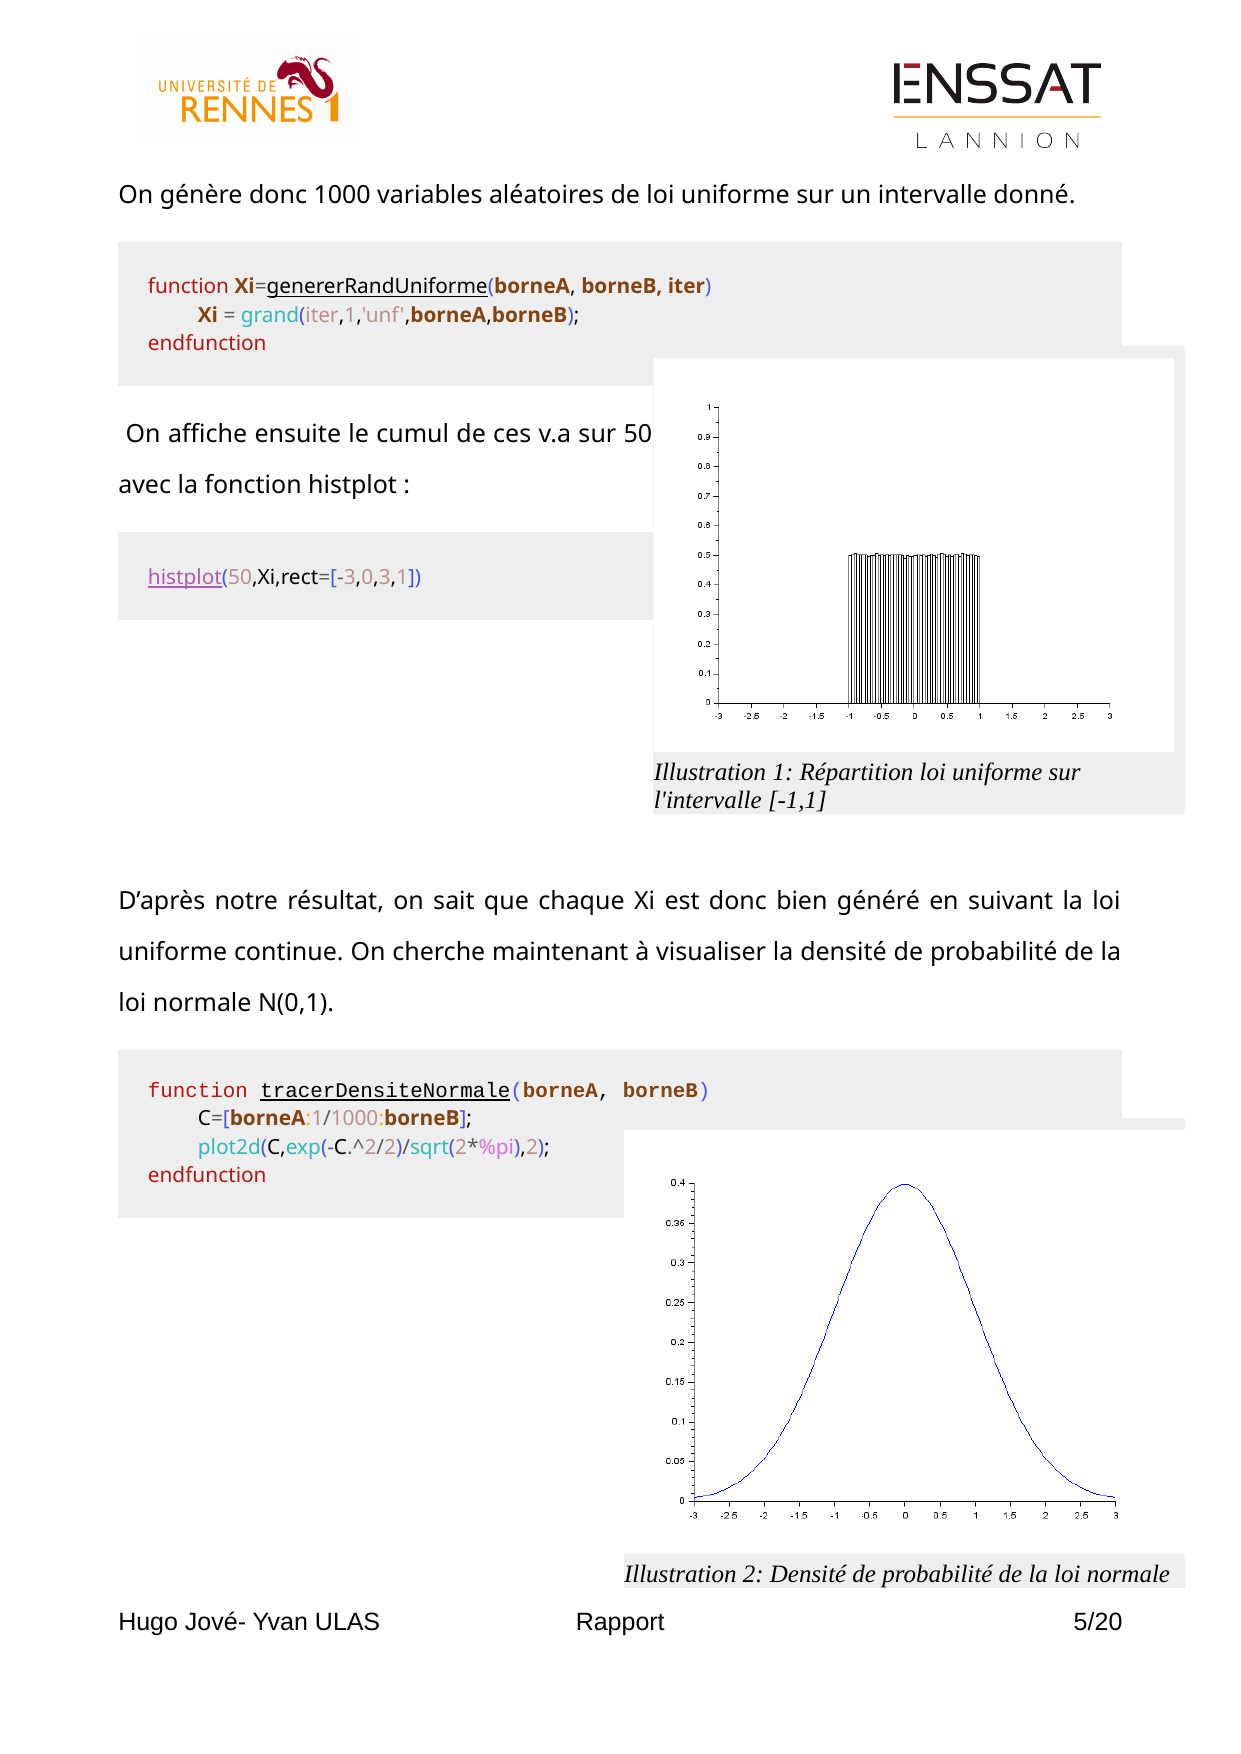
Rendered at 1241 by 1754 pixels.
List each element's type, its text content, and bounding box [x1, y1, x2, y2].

text Xi = grand(iter,1,'unf',borneA,borneB); [118, 300, 1122, 328]
picture [653, 358, 1175, 752]
text function tracerDensiteNormale(borneA, borneB) [118, 1050, 1122, 1103]
text plot2d(C,exp(-C.^2/2)/sqrt(2*%pi),2); [118, 1132, 623, 1160]
text Illustration 2: Densité de probabilité de la loi normale [624, 1554, 1185, 1588]
text endfunction [118, 1160, 623, 1218]
text histplot(50,Xi,rect=[-3,0,3,1]) [118, 532, 653, 620]
picture [894, 63, 1101, 148]
picture [623, 1130, 1185, 1554]
text function Xi=genererRandUniforme(borneA, borneB, iter) [118, 242, 1122, 300]
text endfunction [118, 328, 1185, 386]
text On génère donc 1000 variables aléatoires de loi uniforme sur un intervalle donné. [118, 176, 1122, 210]
text On affiche ensuite le cumul de ces v.a sur 50 avec la fonction histplot : [118, 416, 653, 501]
picture [133, 29, 363, 148]
text D’après notre résultat, on sait que chaque Xi est donc bien généré en suivant la loi uniforme continue. On cherche maintenant à visualiser la densité de probabilité de la loi normale N(0,1). [118, 882, 1122, 1018]
text Illustration 1: Répartition loi uniforme sur l'intervalle [-1,1] [653, 752, 1185, 814]
text C=[borneA:1/1000:borneB]; [118, 1103, 1185, 1132]
